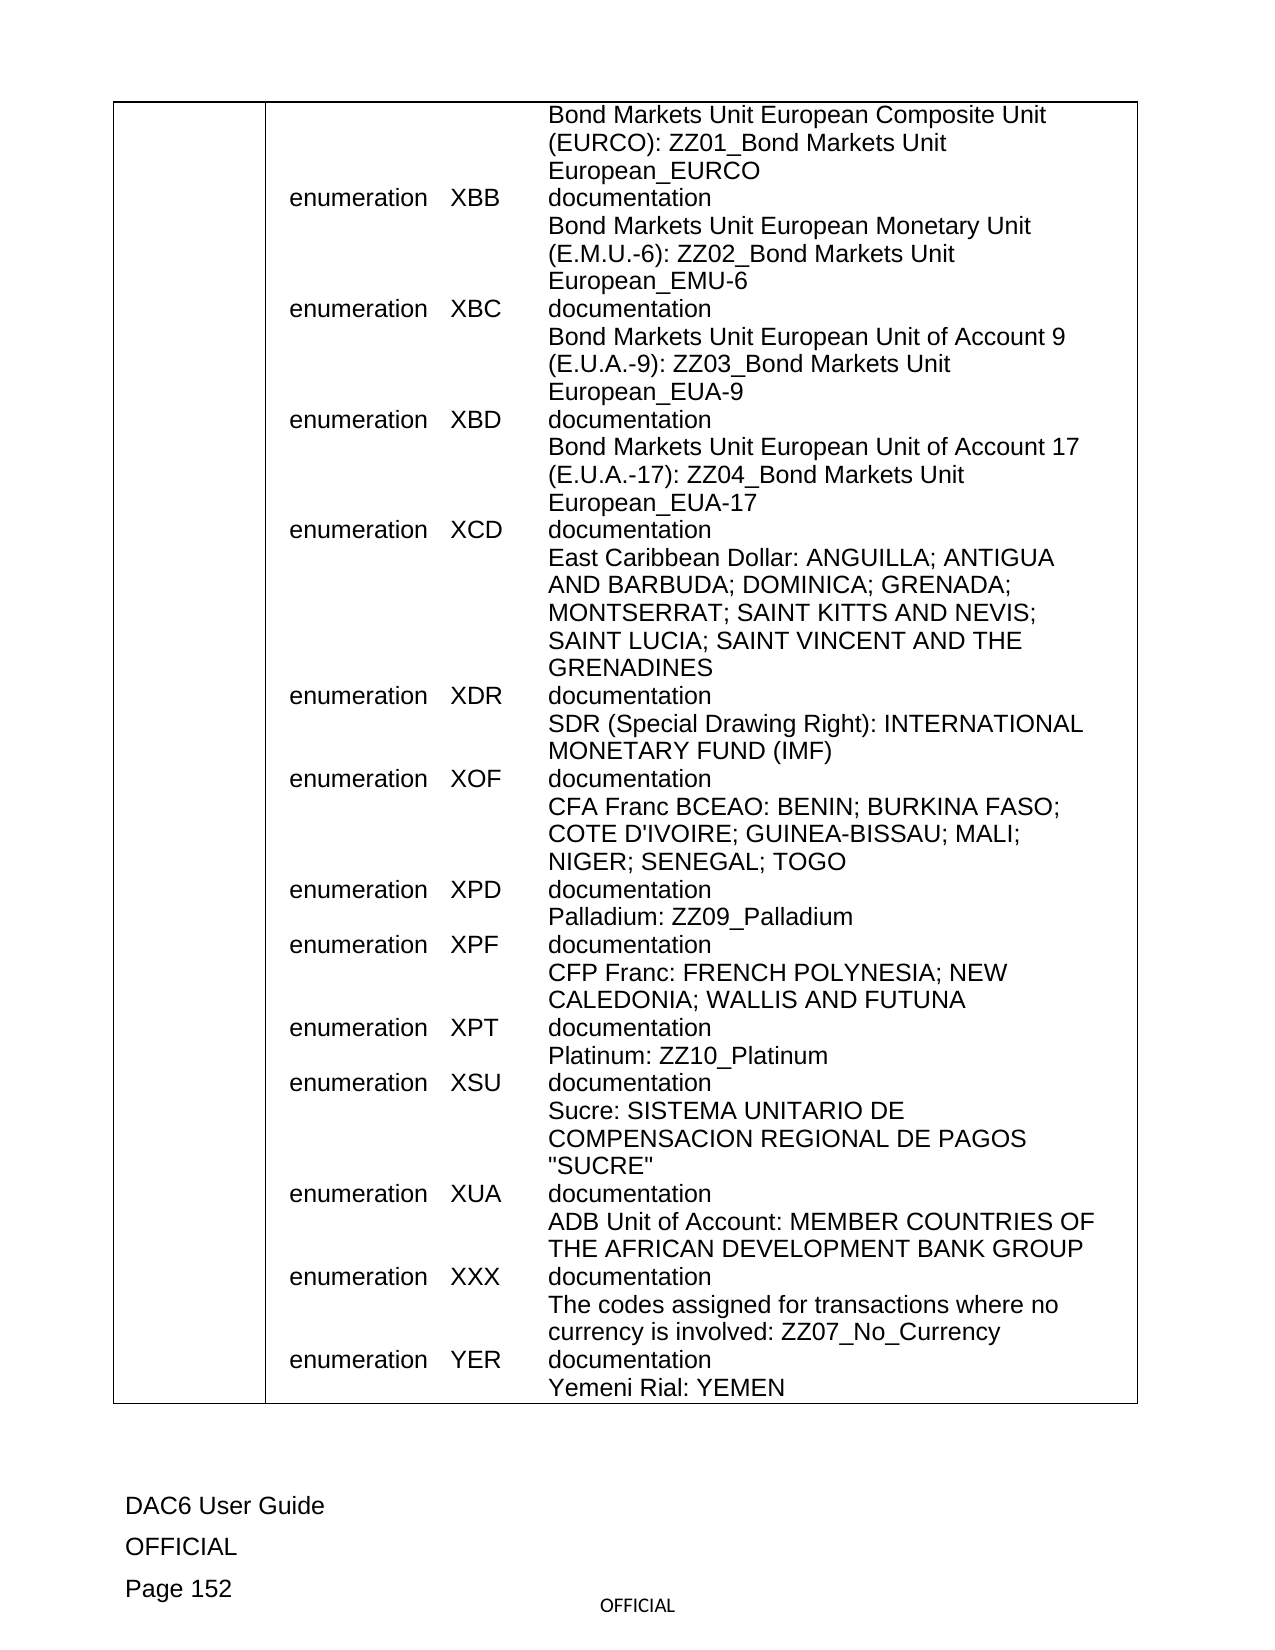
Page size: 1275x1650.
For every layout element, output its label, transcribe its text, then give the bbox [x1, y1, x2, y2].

table_cell [439, 434, 525, 462]
table_cell Platinum: ZZ10_Platinum [525, 1043, 1137, 1070]
table_cell documentation [525, 1264, 1137, 1292]
table_cell [439, 462, 525, 489]
table_cell "SUCRE" [525, 1153, 1137, 1181]
table_cell XDR [439, 683, 525, 711]
table_cell [266, 213, 438, 241]
table_cell Bond Markets Unit European Unit of Account 9 [525, 324, 1137, 351]
table_cell (E.U.A.-9): ZZ03_Bond Markets Unit [525, 351, 1137, 379]
table_cell [439, 545, 525, 572]
table_cell [439, 738, 525, 766]
table_cell CFA Franc BCEAO: BENIN; BURKINA FASO; [525, 794, 1137, 821]
table_cell [266, 1209, 438, 1236]
table_cell [266, 1126, 438, 1153]
table_cell [266, 1236, 438, 1264]
table_cell documentation [525, 683, 1137, 711]
table_cell enumeration [266, 1347, 438, 1374]
table_cell [439, 711, 525, 738]
table_cell XPF [439, 932, 525, 959]
table_cell [439, 324, 525, 351]
table_cell (E.U.A.-17): ZZ04_Bond Markets Unit [525, 462, 1137, 489]
table_cell [266, 738, 438, 766]
table_cell [439, 1209, 525, 1236]
table_cell XPT [439, 1015, 525, 1043]
table_cell XOF [439, 766, 525, 794]
table_cell currency is involved: ZZ07_No_Currency [525, 1319, 1137, 1347]
table_cell COTE D'IVOIRE; GUINEA-BISSAU; MALI; [525, 821, 1137, 849]
table_cell [439, 987, 525, 1015]
table_cell [266, 1153, 438, 1181]
table_cell enumeration [266, 1070, 438, 1098]
table_cell documentation [525, 1181, 1137, 1208]
table_cell [266, 1292, 438, 1319]
table_cell [439, 960, 525, 987]
table_cell [439, 628, 525, 655]
table_cell [266, 545, 438, 572]
table_cell [439, 351, 525, 379]
table_cell documentation [525, 1347, 1137, 1374]
table_cell XUA [439, 1181, 525, 1208]
table_cell documentation [525, 1015, 1137, 1043]
table_cell XBC [439, 296, 525, 324]
table_cell XSU [439, 1070, 525, 1098]
table_cell Bond Markets Unit European Unit of Account 17 [525, 434, 1137, 462]
table_cell MONETARY FUND (IMF) [525, 738, 1137, 766]
table_cell documentation [525, 296, 1137, 324]
table_cell The codes assigned for transactions where no [525, 1292, 1137, 1319]
table_cell [266, 1375, 438, 1402]
table_cell European_EMU-6 [525, 268, 1137, 296]
table_header Bond Markets Unit European Composite Unit [525, 103, 1137, 130]
table_cell enumeration [266, 683, 438, 711]
table_cell (EURCO): ZZ01_Bond Markets Unit [525, 130, 1137, 158]
table_cell XPD [439, 877, 525, 904]
table_cell XBB [439, 185, 525, 213]
table_cell [266, 711, 438, 738]
table_cell [439, 1375, 525, 1402]
table_cell enumeration [266, 1015, 438, 1043]
table_cell documentation [525, 766, 1137, 794]
table_cell XXX [439, 1264, 525, 1292]
table_cell [439, 1126, 525, 1153]
table_cell [266, 268, 438, 296]
table_cell [439, 573, 525, 600]
table_cell [439, 794, 525, 821]
table_cell [266, 600, 438, 628]
table_cell [266, 324, 438, 351]
table_cell documentation [525, 877, 1137, 904]
table_cell documentation [525, 932, 1137, 959]
table_cell [439, 268, 525, 296]
table_cell enumeration [266, 1264, 438, 1292]
table_cell COMPENSACION REGIONAL DE PAGOS [525, 1126, 1137, 1153]
table_cell MONTSERRAT; SAINT KITTS AND NEVIS; [525, 600, 1137, 628]
table_cell [266, 821, 438, 849]
table_cell [266, 434, 438, 462]
table_cell European_EUA-9 [525, 379, 1137, 407]
table_cell [266, 987, 438, 1015]
table_cell Yemeni Rial: YEMEN [525, 1375, 1137, 1402]
table_cell THE AFRICAN DEVELOPMENT BANK GROUP [525, 1236, 1137, 1264]
table_cell [439, 655, 525, 683]
table_cell [266, 241, 438, 268]
table_cell enumeration [266, 517, 438, 545]
table_cell XCD [439, 517, 525, 545]
table_cell SAINT LUCIA; SAINT VINCENT AND THE [525, 628, 1137, 655]
table_cell Bond Markets Unit European Monetary Unit [525, 213, 1137, 241]
table_cell [439, 1043, 525, 1070]
table_cell Palladium: ZZ09_Palladium [525, 904, 1137, 932]
table_cell NIGER; SENEGAL; TOGO [525, 849, 1137, 877]
table_cell [266, 960, 438, 987]
table_cell [266, 351, 438, 379]
table_cell European_EUA-17 [525, 490, 1137, 517]
table_cell [439, 490, 525, 517]
table_cell [266, 490, 438, 517]
table_cell [439, 213, 525, 241]
table_cell [439, 1292, 525, 1319]
table_cell enumeration [266, 407, 438, 434]
table_cell enumeration [266, 1181, 438, 1208]
table_cell enumeration [266, 932, 438, 959]
table_cell CFP Franc: FRENCH POLYNESIA; NEW [525, 960, 1137, 987]
table_cell enumeration [266, 766, 438, 794]
table_cell XBD [439, 407, 525, 434]
table_cell CALEDONIA; WALLIS AND FUTUNA [525, 987, 1137, 1015]
table_cell Sucre: SISTEMA UNITARIO DE [525, 1098, 1137, 1126]
table_cell [439, 1098, 525, 1126]
table_cell [266, 379, 438, 407]
table_cell [266, 1319, 438, 1347]
table_cell (E.M.U.-6): ZZ02_Bond Markets Unit [525, 241, 1137, 268]
table_cell [266, 628, 438, 655]
table_cell documentation [525, 517, 1137, 545]
table_cell GRENADINES [525, 655, 1137, 683]
table_header [439, 103, 525, 185]
table_header [114, 103, 265, 1402]
table_cell [266, 794, 438, 821]
table_cell [439, 1319, 525, 1347]
table_cell SDR (Special Drawing Right): INTERNATIONAL [525, 711, 1137, 738]
table_cell [266, 462, 438, 489]
table_cell enumeration [266, 185, 438, 213]
table_header [266, 103, 438, 185]
table_cell [439, 821, 525, 849]
table_cell enumeration [266, 877, 438, 904]
table_cell documentation [525, 407, 1137, 434]
table_cell [266, 655, 438, 683]
table_cell ADB Unit of Account: MEMBER COUNTRIES OF [525, 1209, 1137, 1236]
table_cell [439, 1236, 525, 1264]
table_cell enumeration [266, 296, 438, 324]
table_cell [266, 573, 438, 600]
table_cell AND BARBUDA; DOMINICA; GRENADA; [525, 573, 1137, 600]
table_cell [439, 904, 525, 932]
table_cell [266, 1043, 438, 1070]
table_cell [439, 241, 525, 268]
table_cell documentation [525, 185, 1137, 213]
table_cell [439, 379, 525, 407]
table_cell YER [439, 1347, 525, 1374]
table_cell [439, 600, 525, 628]
table_cell [439, 1153, 525, 1181]
table_cell documentation [525, 1070, 1137, 1098]
table_cell [266, 904, 438, 932]
table_cell [266, 1098, 438, 1126]
table_cell [266, 849, 438, 877]
table_cell European_EURCO [525, 158, 1137, 185]
table_cell East Caribbean Dollar: ANGUILLA; ANTIGUA [525, 545, 1137, 572]
table_cell [439, 849, 525, 877]
